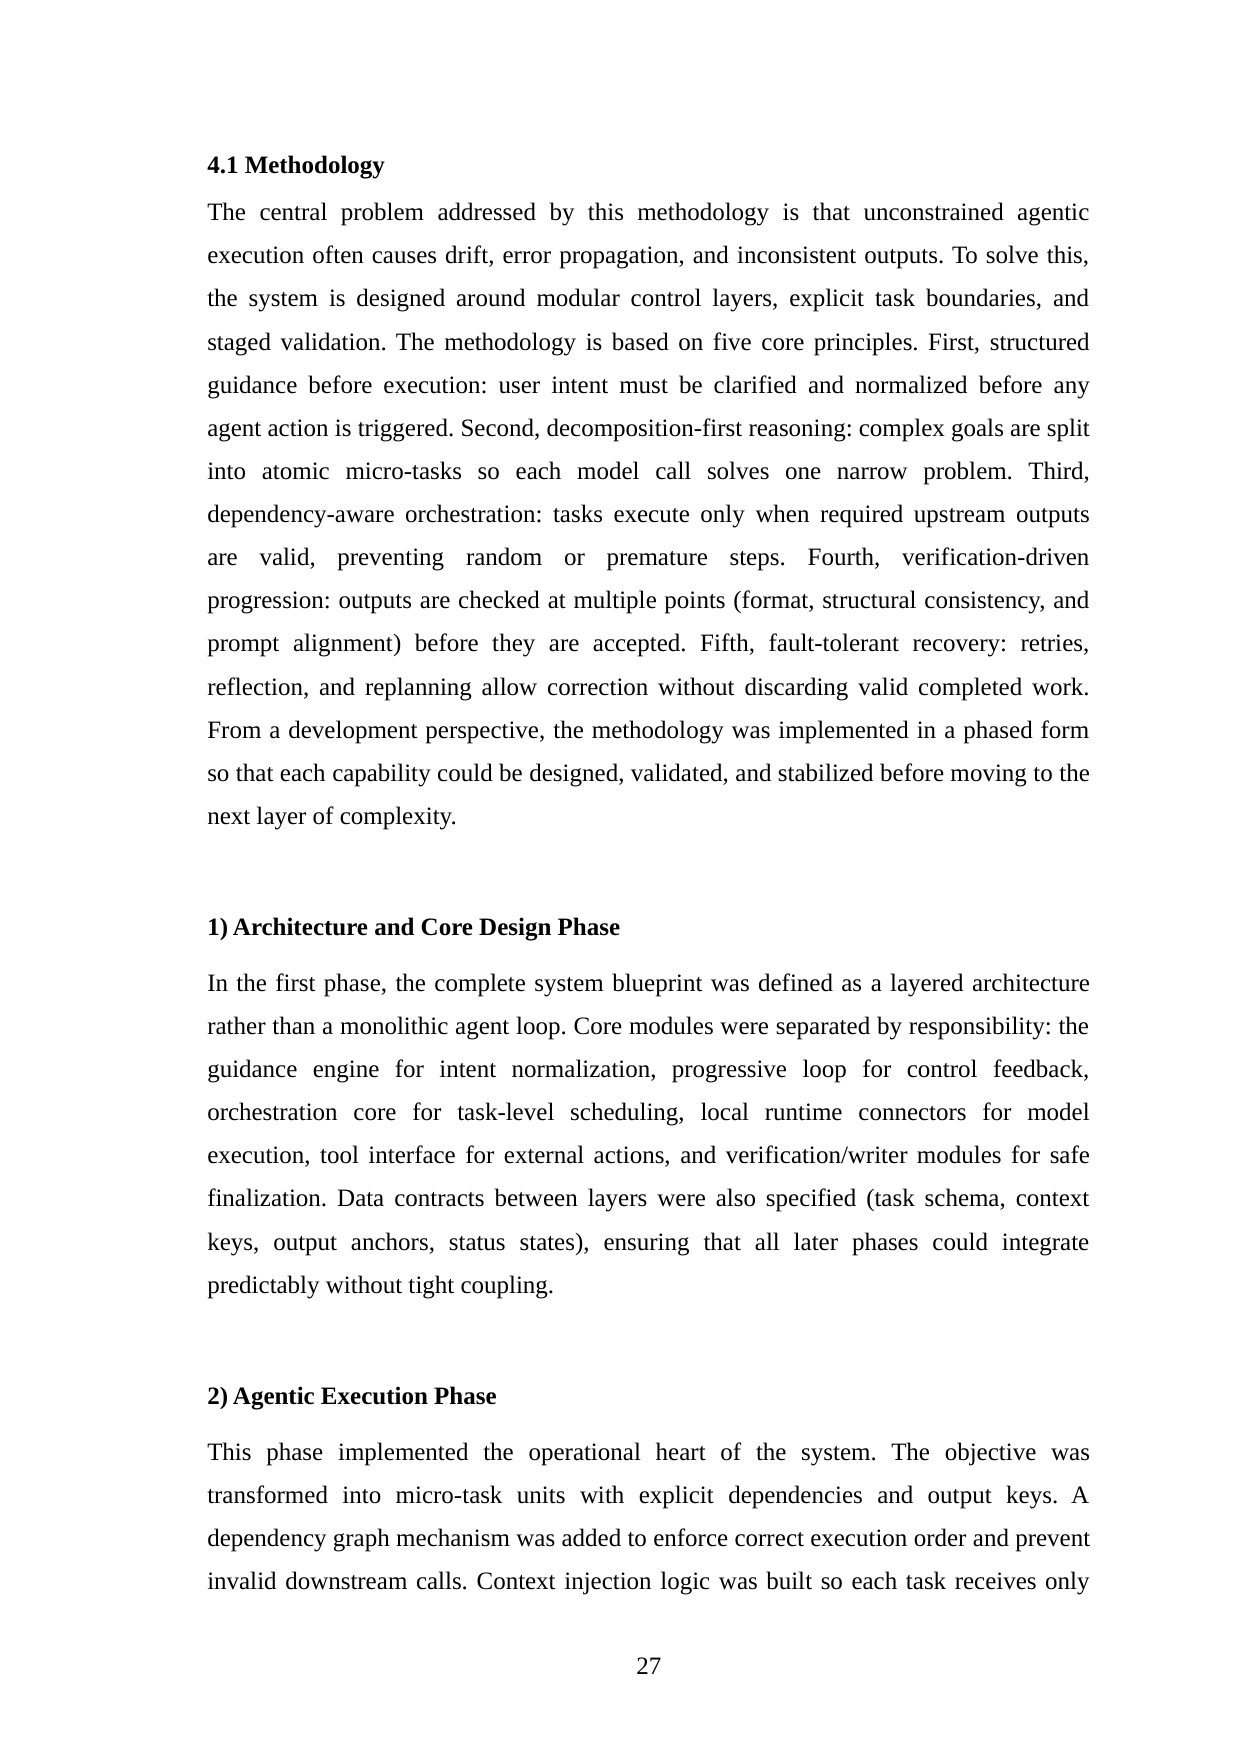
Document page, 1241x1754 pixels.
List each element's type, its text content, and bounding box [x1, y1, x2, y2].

text 1) Architecture and Core Design Phase [207, 912, 1091, 941]
text The central problem addressed by this methodology is that unconstrained agentic execution often causes drift, error propagation, and inconsistent outputs. To solve this, the system is designed around modular control layers, explicit task boundaries, and staged validation. The methodology is based on five core principles. First, structured guidance before execution: user intent must be clarified and normalized before any agent action is triggered. Second, decomposition-first reasoning: complex goals are split into atomic micro-tasks so each model call solves one narrow problem. Third, dependency-aware orchestration: tasks execute only when required upstream outputs are valid, preventing random or premature steps. Fourth, verification-driven progression: outputs are checked at multiple points (format, structural consistency, and prompt alignment) before they are accepted. Fifth, fault-tolerant recovery: retries, reflection, and replanning allow correction without discarding valid completed work. From a development perspective, the methodology was implemented in a phased form so that each capability could be designed, validated, and stabilized before moving to the next layer of complexity. [207, 197, 1091, 830]
text 4.1 Methodology [207, 150, 1091, 179]
text 2) Agentic Execution Phase [207, 1381, 1091, 1410]
text In the first phase, the complete system blueprint was defined as a layered architecture rather than a monolithic agent loop. Core modules were separated by responsibility: the guidance engine for intent normalization, progressive loop for control feedback, orchestration core for task-level scheduling, local runtime connectors for model execution, tool interface for external actions, and verification/writer modules for safe finalization. Data contracts between layers were also specified (task schema, context keys, output anchors, status states), ensuring that all later phases could integrate predictably without tight coupling. [207, 968, 1091, 1298]
text This phase implemented the operational heart of the system. The objective was transformed into micro-task units with explicit dependencies and output keys. A dependency graph mechanism was added to enforce correct execution order and prevent invalid downstream calls. Context injection logic was built so each task receives only [207, 1437, 1091, 1595]
